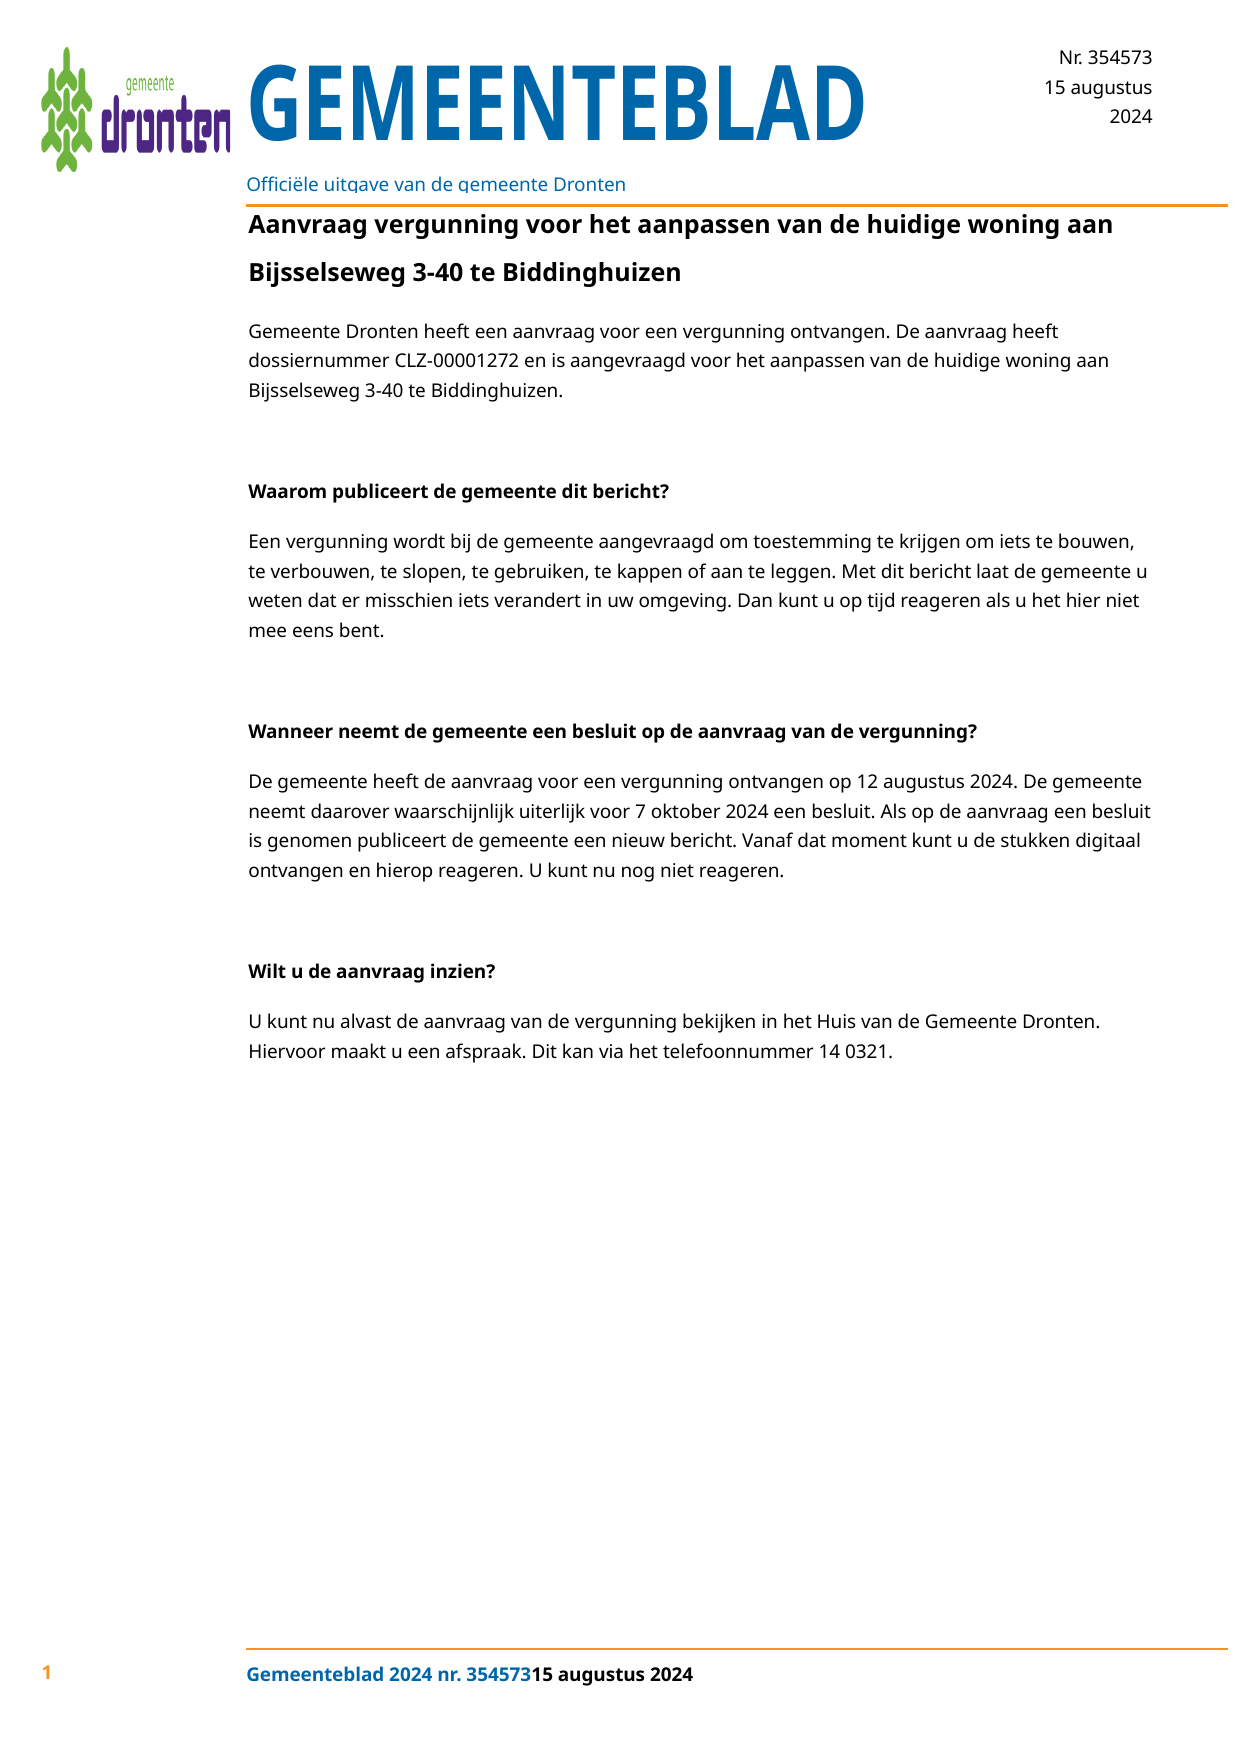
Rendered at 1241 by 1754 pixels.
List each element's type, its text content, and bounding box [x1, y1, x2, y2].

text Wanneer neemt de gemeente een besluit op de aanvraag van de vergunning? [248, 718, 1152, 744]
text Aanvraag vergunning voor het aanpassen van de huidige woning aan Bijsselseweg 3-40 te Biddinghuizen [248, 207, 1152, 288]
text U kunt nu alvast de aanvraag van de vergunning bekijken in het Huis van de Gemeente Dronten. Hiervoor maakt u een afspraak. Dit kan via het telefoonnummer 14 0321. [248, 1008, 1152, 1064]
text Een vergunning wordt bij de gemeente aangevraagd om toestemming te krijgen om iets te bouwen, te verbouwen, te slopen, te gebruiken, te kappen of aan te leggen. Met dit bericht laat de gemeente u weten dat er misschien iets verandert in uw omgeving. Dan kunt u op tijd reageren als u het hier niet mee eens bent. [248, 528, 1152, 643]
text Waarom publiceert de gemeente dit bericht? [248, 478, 1152, 504]
text Wilt u de aanvraag inzien? [248, 958, 1152, 984]
text De gemeente heeft de aanvraag voor een vergunning ontvangen op 12 augustus 2024. De gemeente neemt daarover waarschijnlijk uiterlijk voor 7 oktober 2024 een besluit. Als op de aanvraag een besluit is genomen publiceert de gemeente een nieuw bericht. Vanaf dat moment kunt u de stukken digitaal ontvangen en hierop reageren. U kunt nu nog niet reageren. [248, 768, 1152, 883]
text Gemeente Dronten heeft een aanvraag voor een vergunning ontvangen. De aanvraag heeft dossiernummer CLZ-00001272 en is aangevraagd voor het aanpassen van de huidige woning aan Bijsselseweg 3-40 te Biddinghuizen. [248, 318, 1152, 403]
picture [41, 47, 231, 172]
